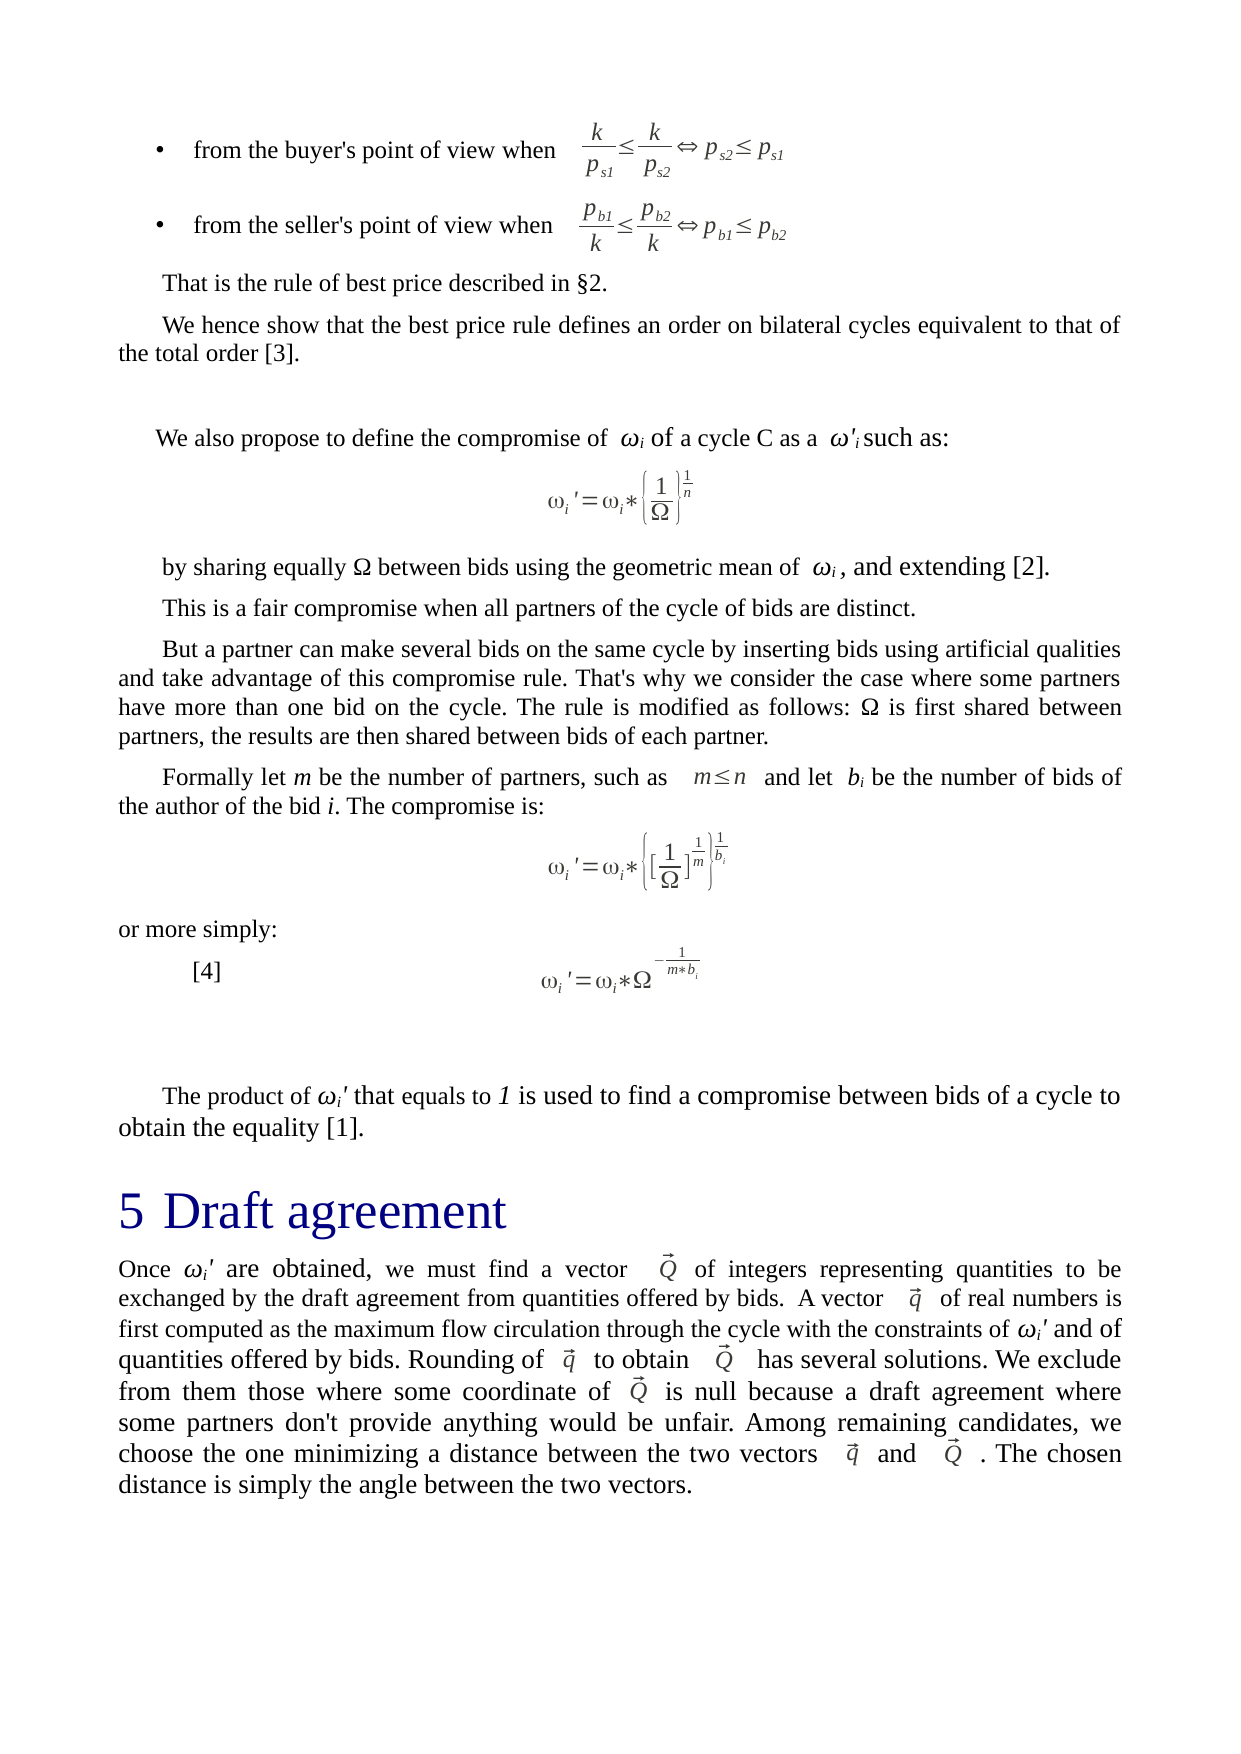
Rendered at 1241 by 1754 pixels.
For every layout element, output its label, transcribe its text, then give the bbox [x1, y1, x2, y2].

list from the seller's point of view when [156, 193, 1122, 256]
list from the buyer's point of view when [156, 118, 1122, 181]
text We hence show that the best price rule defines an order on bilateral cycles equivalent to that of the total order [3]. [118, 310, 1122, 367]
text Once ωi' are obtained, we must find a vector of integers representing quantities to be exchanged by the draft agreement from quantities offered by bids. A vector of real numbers is first computed as the maximum flow circulation through the cycle with the constraints of ωi' and of quantities offered by bids. Rounding ofto obtain has several solutions. We exclude from them those where some coordinate ofis null because a draft agreement where some partners don't provide anything would be unfair. Among remaining candidates, we choose the one minimizing a distance between the two vectors and . The chosen distance is simply the angle between the two vectors. [118, 1252, 1122, 1499]
text We also propose to define the compromise of ωi of a cycle C as a ω'i such as: [118, 421, 1122, 452]
text The product of ωi' that equals to 1 is used to find a compromise between bids of a cycle to obtain the equality [1]. [118, 1079, 1122, 1142]
text But a partner can make several bids on the same cycle by inserting bids using artificial qualities and take advantage of this compromise rule. That's why we consider the case where some partners have more than one bid on the cycle. The rule is modified as follows: Ω is first shared between partners, the results are then shared between bids of each partner. [118, 634, 1122, 749]
text by sharing equally Ω between bids using the geometric mean of ωi , and extending [2]. [118, 549, 1122, 581]
subtitle Draft agreement [118, 1179, 1122, 1240]
text Formally let m be the number of partners, such as and let bi be the number of bids of the author of the bid i. The compromise is: [118, 762, 1122, 819]
text That is the rule of best price described in §2. [118, 268, 1122, 297]
text This is a fair compromise when all partners of the cycle of bids are distinct. [118, 593, 1122, 622]
text [4] [118, 956, 1122, 984]
text or more simply: [118, 914, 1122, 943]
